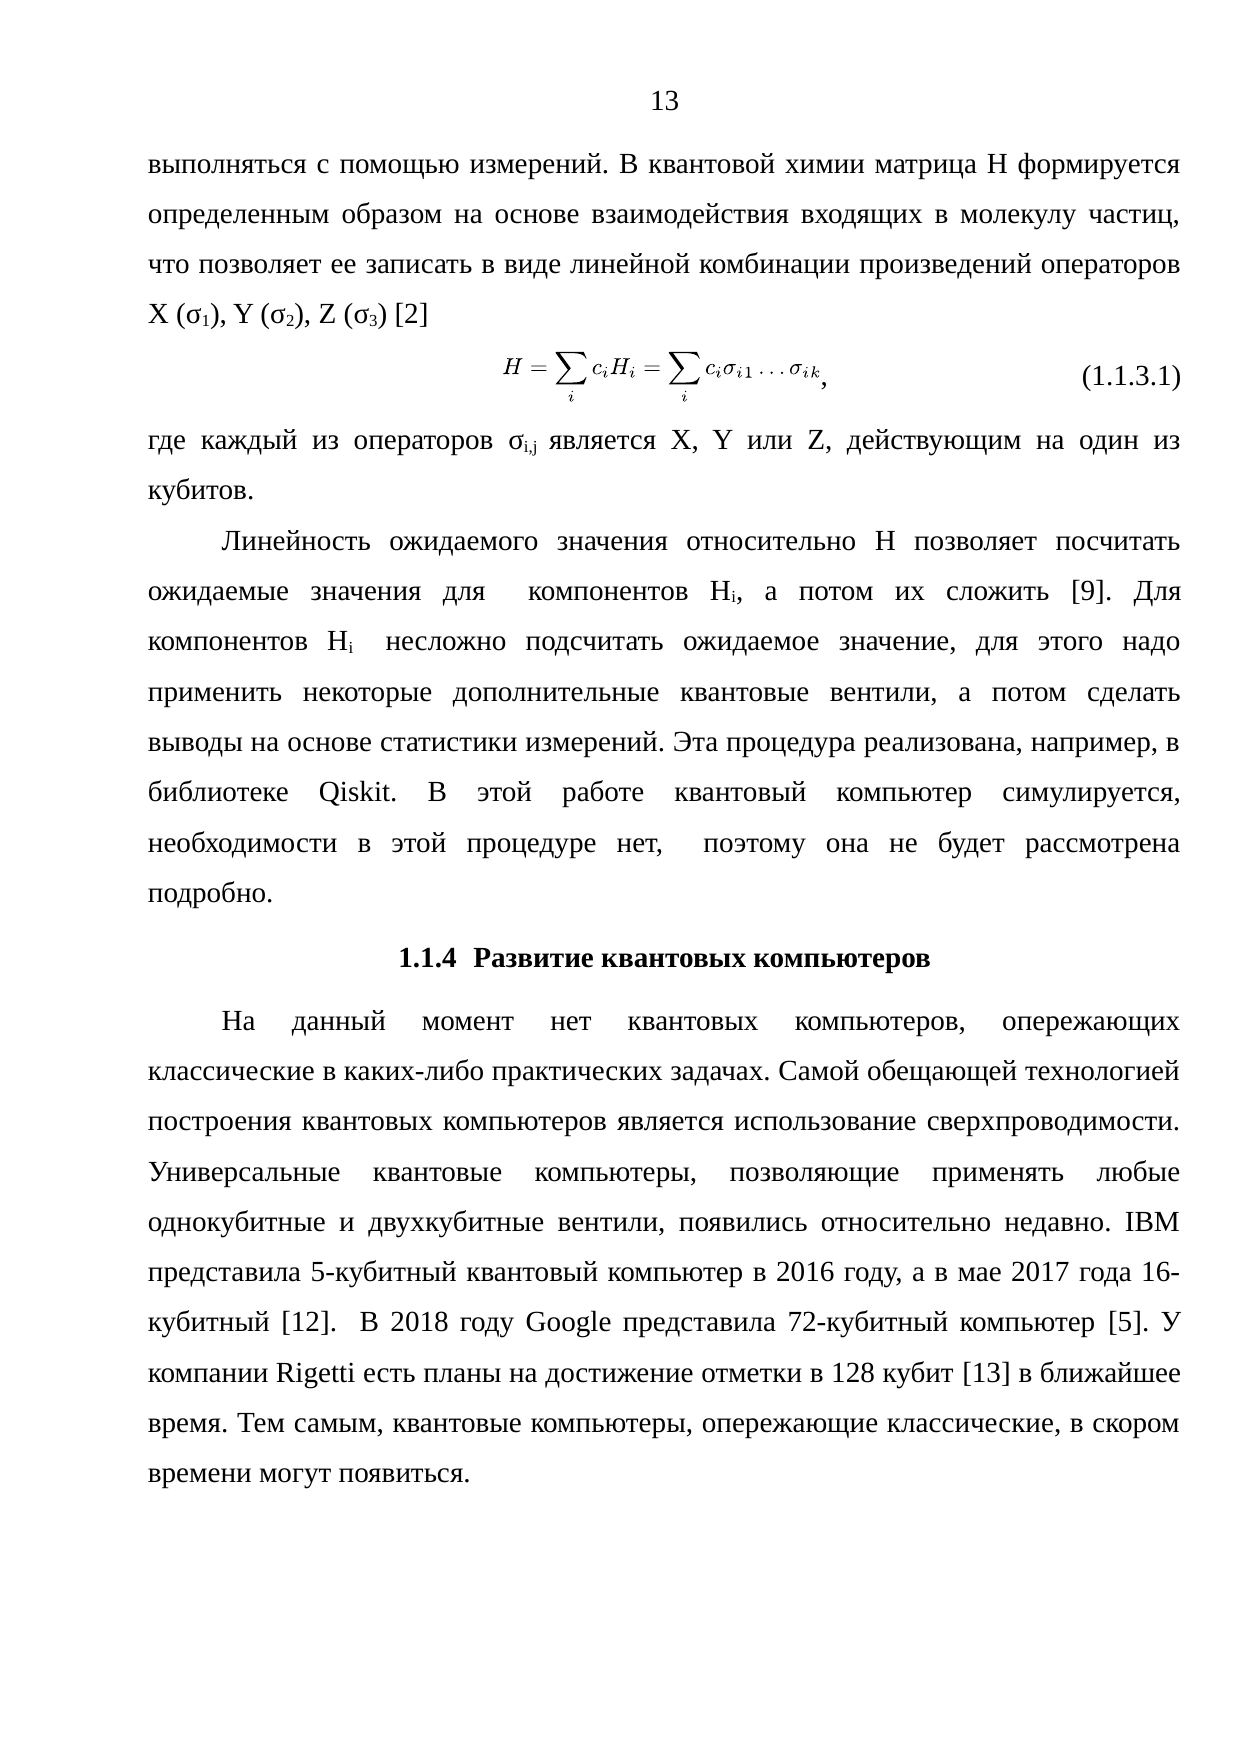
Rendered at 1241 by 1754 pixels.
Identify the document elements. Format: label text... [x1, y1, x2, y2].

text где каждый из операторов σi,j является X, Y или Z, действующим на один из кубитов. [148, 422, 1181, 506]
text Линейность ожидаемого значения относительно H позволяет посчитать ожидаемые значения для компонентов Hi, а потом их сложить [9]. Для компонентов Hi несложно подсчитать ожидаемое значение, для этого надо применить некоторые дополнительные квантовые вентили, а потом сделать выводы на основе статистики измерений. Эта процедура реализована, например, в библиотеке Qiskit. В этой работе квантовый компьютер симулируется, необходимости в этой процедуре нет, поэтому она не будет рассмотрена подробно. [148, 523, 1181, 908]
subtitle Развитие квантовых компьютеров [148, 940, 1181, 973]
text На данный момент нет квантовых компьютеров, опережающих классические в каких-либо практических задачах. Самой обещающей технологией построения квантовых компьютеров является использование сверхпроводимости. Универсальные квантовые компьютеры, позволяющие применять любые однокубитные и двухкубитные вентили, появились относительно недавно. IBM представила 5-кубитный квантовый компьютер в 2016 году, а в мае 2017 года 16-кубитный [12]. В 2018 году Google представила 72-кубитный компьютер [5]. У компании Rigetti есть планы на достижение отметки в 128 кубит [13] в ближайшее время. Тем самым, квантовые компьютеры, опережающие классические, в скором времени могут появиться. [148, 1003, 1181, 1489]
text выполняться с помощью измерений. В квантовой химии матрица H формируется определенным образом на основе взаимодействия входящих в молекулу частиц, что позволяет ее записать в виде линейной комбинации произведений операторов X (σ1), Y (σ2), Z (σ3) [2] [148, 146, 1181, 330]
text , (1.1.3.1) [148, 347, 1181, 403]
